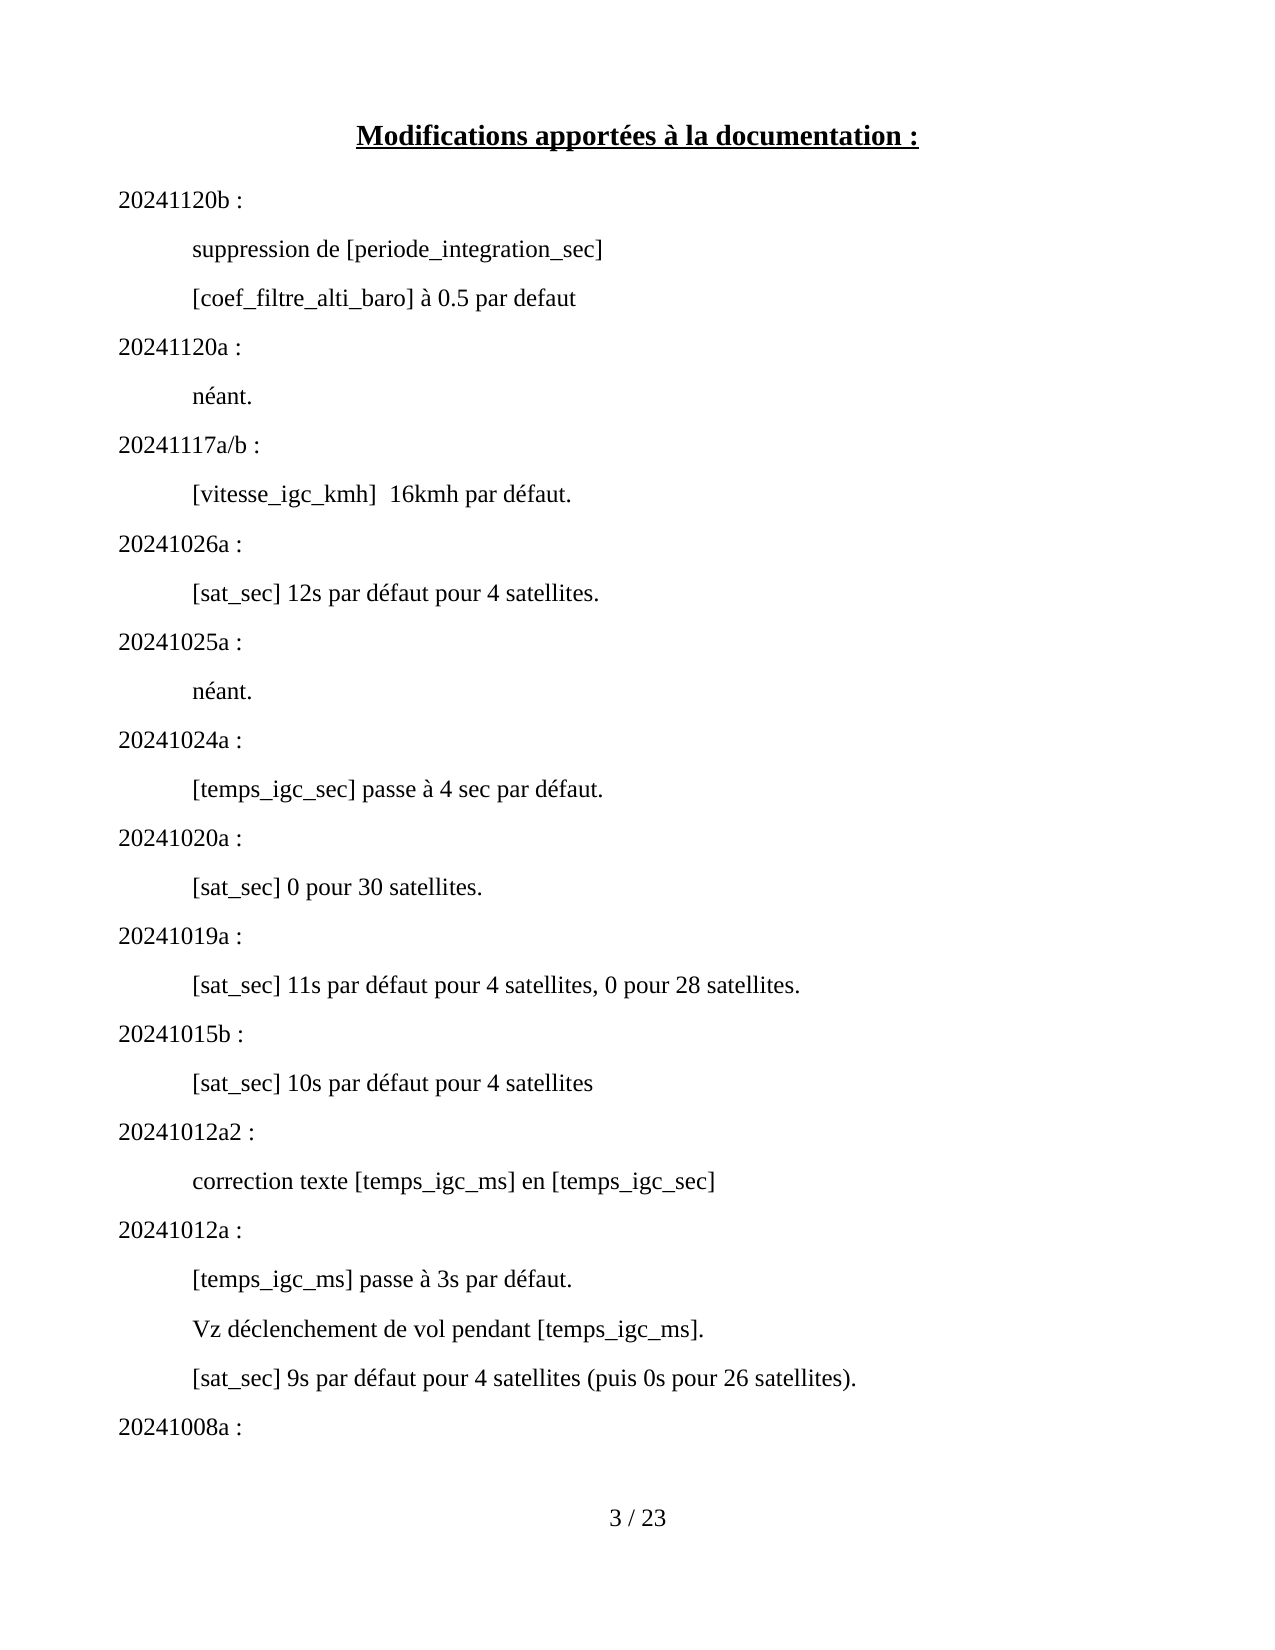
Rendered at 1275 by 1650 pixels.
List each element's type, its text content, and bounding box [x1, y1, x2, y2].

text néant. [118, 381, 1157, 410]
text 20241120b : [118, 185, 1157, 214]
text 20241024a : [118, 725, 1157, 754]
text Vz déclenchement de vol pendant [temps_igc_ms]. [118, 1314, 1157, 1342]
text 20241117a/b : [118, 431, 1157, 459]
text néant. [118, 676, 1157, 704]
text 20241015b : [118, 1019, 1157, 1048]
text [sat_sec] 11s par défaut pour 4 satellites, 0 pour 28 satellites. [118, 970, 1157, 999]
text suppression de [periode_integration_sec] [118, 234, 1157, 263]
text 20241026a : [118, 529, 1157, 557]
text [temps_igc_sec] passe à 4 sec par défaut. [118, 774, 1157, 803]
text 20241019a : [118, 921, 1157, 950]
text 20241012a2 : [118, 1117, 1157, 1146]
text [temps_igc_ms] passe à 3s par défaut. [118, 1264, 1157, 1293]
text 20241120a : [118, 332, 1157, 361]
text [sat_sec] 10s par défaut pour 4 satellites [118, 1068, 1157, 1097]
text 20241012a : [118, 1216, 1157, 1244]
text [vitesse_igc_kmh] 16kmh par défaut. [118, 479, 1157, 508]
text [sat_sec] 12s par défaut pour 4 satellites. [118, 578, 1157, 606]
text [sat_sec] 9s par défaut pour 4 satellites (puis 0s pour 26 satellites). [118, 1363, 1157, 1391]
text 20241025a : [118, 627, 1157, 656]
text Modifications apportées à la documentation : [118, 118, 1157, 152]
text correction texte [temps_igc_ms] en [temps_igc_sec] [118, 1166, 1157, 1195]
text 20241020a : [118, 823, 1157, 852]
text 20241008a : [118, 1412, 1157, 1441]
text [coef_filtre_alti_baro] à 0.5 par defaut [118, 283, 1157, 312]
text [sat_sec] 0 pour 30 satellites. [118, 872, 1157, 901]
